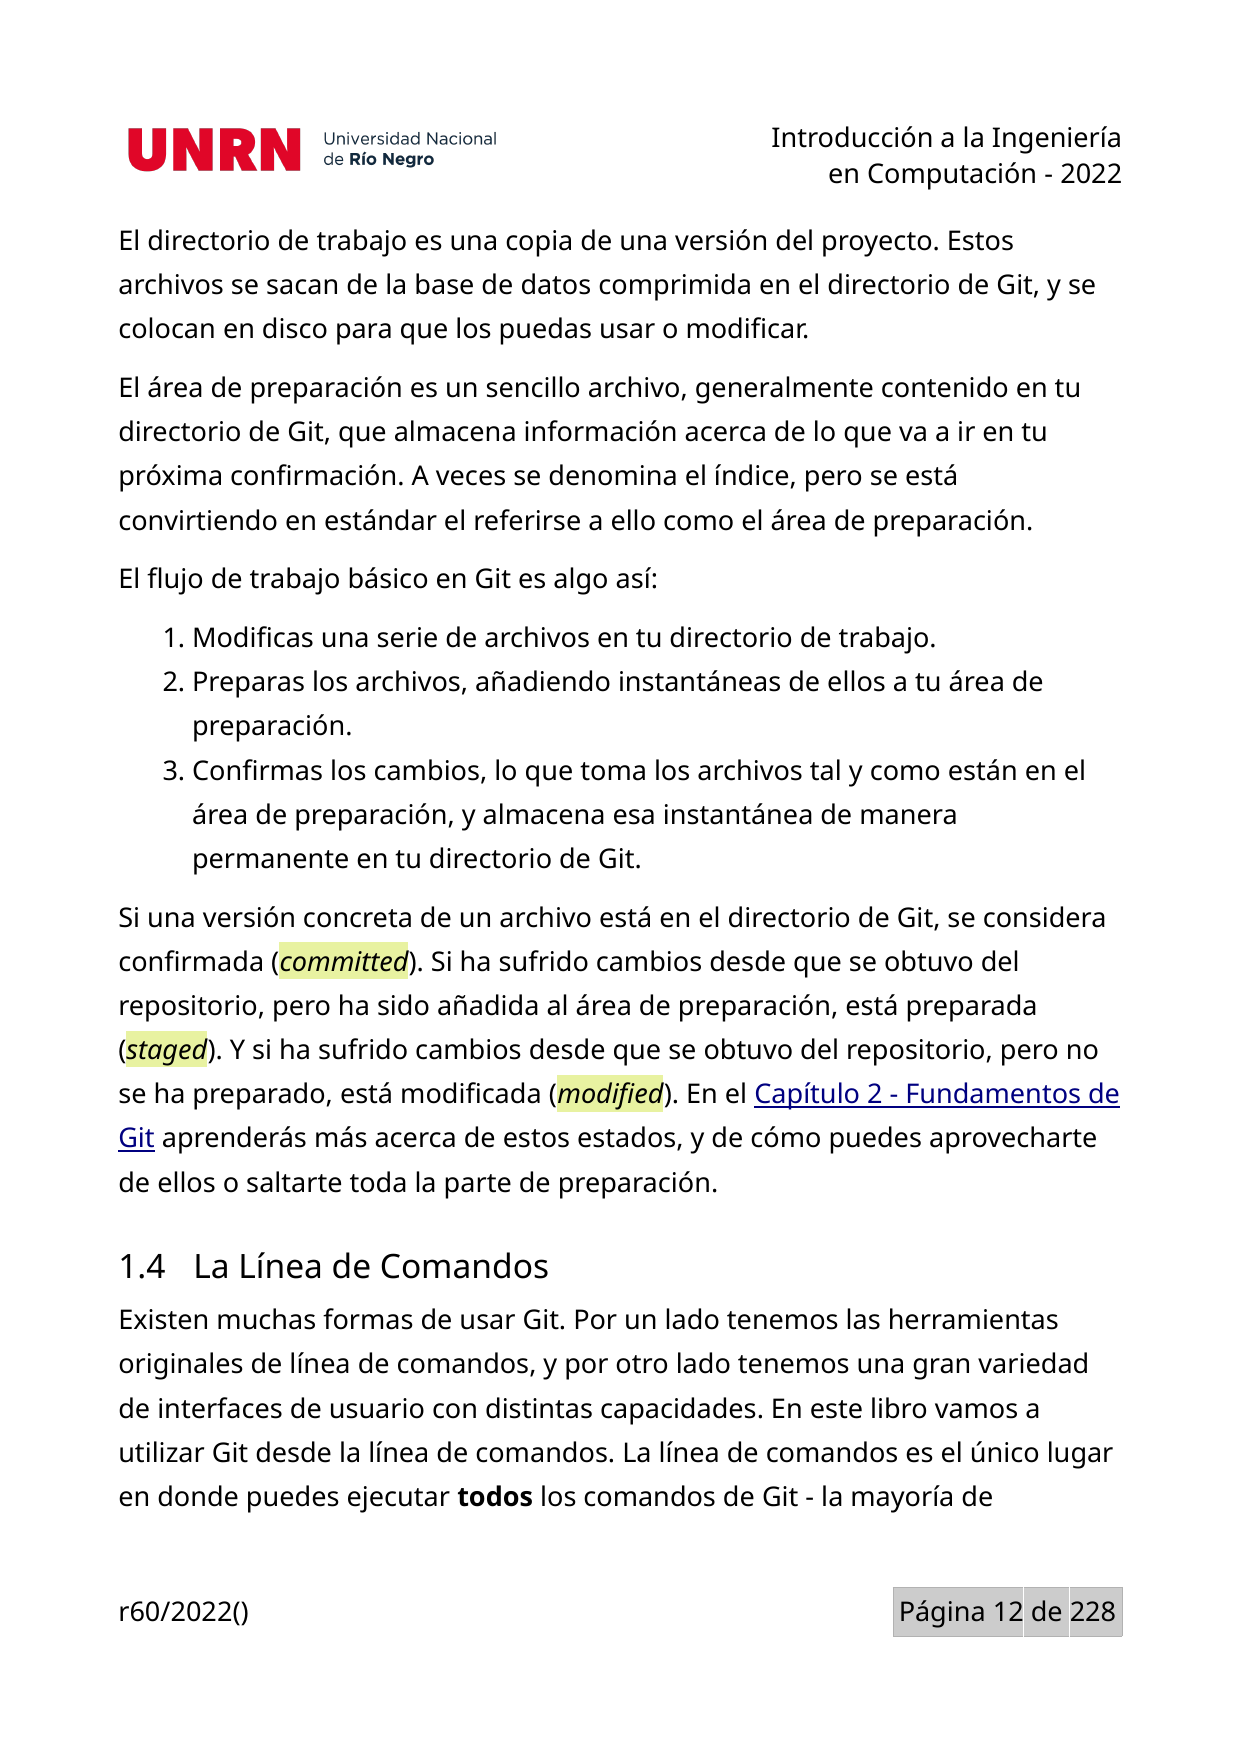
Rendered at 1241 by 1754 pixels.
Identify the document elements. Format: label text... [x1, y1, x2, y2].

list Confirmas los cambios, lo que toma los archivos tal y como están en el área de preparación, y almacena esa instantánea de manera permanente en tu directorio de Git. [162, 751, 1122, 876]
picture [118, 118, 505, 180]
text El área de preparación es un sencillo archivo, generalmente contenido en tu directorio de Git, que almacena información acerca de lo que va a ir en tu próxima confirmación. A veces se denomina el índice, pero se está convirtiendo en estándar el referirse a ello como el área de preparación. [118, 368, 1122, 538]
text Si una versión concreta de un archivo está en el directorio de Git, se considera confirmada (committed). Si ha sufrido cambios desde que se obtuvo del repositorio, pero ha sido añadida al área de preparación, está preparada (staged). Y si ha sufrido cambios desde que se obtuvo del repositorio, pero no se ha preparado, está modificada (modified). En el Capítulo 2 - Fundamentos de Git aprenderás más acerca de estos estados, y de cómo puedes aprovecharte de ellos o saltarte toda la parte de preparación. [118, 898, 1122, 1200]
text Existen muchas formas de usar Git. Por un lado tenemos las herramientas originales de línea de comandos, y por otro lado tenemos una gran variedad de interfaces de usuario con distintas capacidades. En este libro vamos a utilizar Git desde la línea de comandos. La línea de comandos es el único lugar en donde puedes ejecutar todos los comandos de Git - la mayoría de [118, 1301, 1122, 1514]
text El directorio de trabajo es una copia de una versión del proyecto. Estos archivos se sacan de la base de datos comprimida en el directorio de Git, y se colocan en disco para que los puedas usar o modificar. [118, 221, 1122, 347]
list Preparas los archivos, añadiendo instantáneas de ellos a tu área de preparación. [162, 663, 1122, 744]
subtitle La Línea de Comandos [118, 1243, 1122, 1288]
list Modificas una serie de archivos en tu directorio de trabajo. [162, 618, 1122, 655]
text El flujo de trabajo básico en Git es algo así: [118, 560, 1122, 597]
